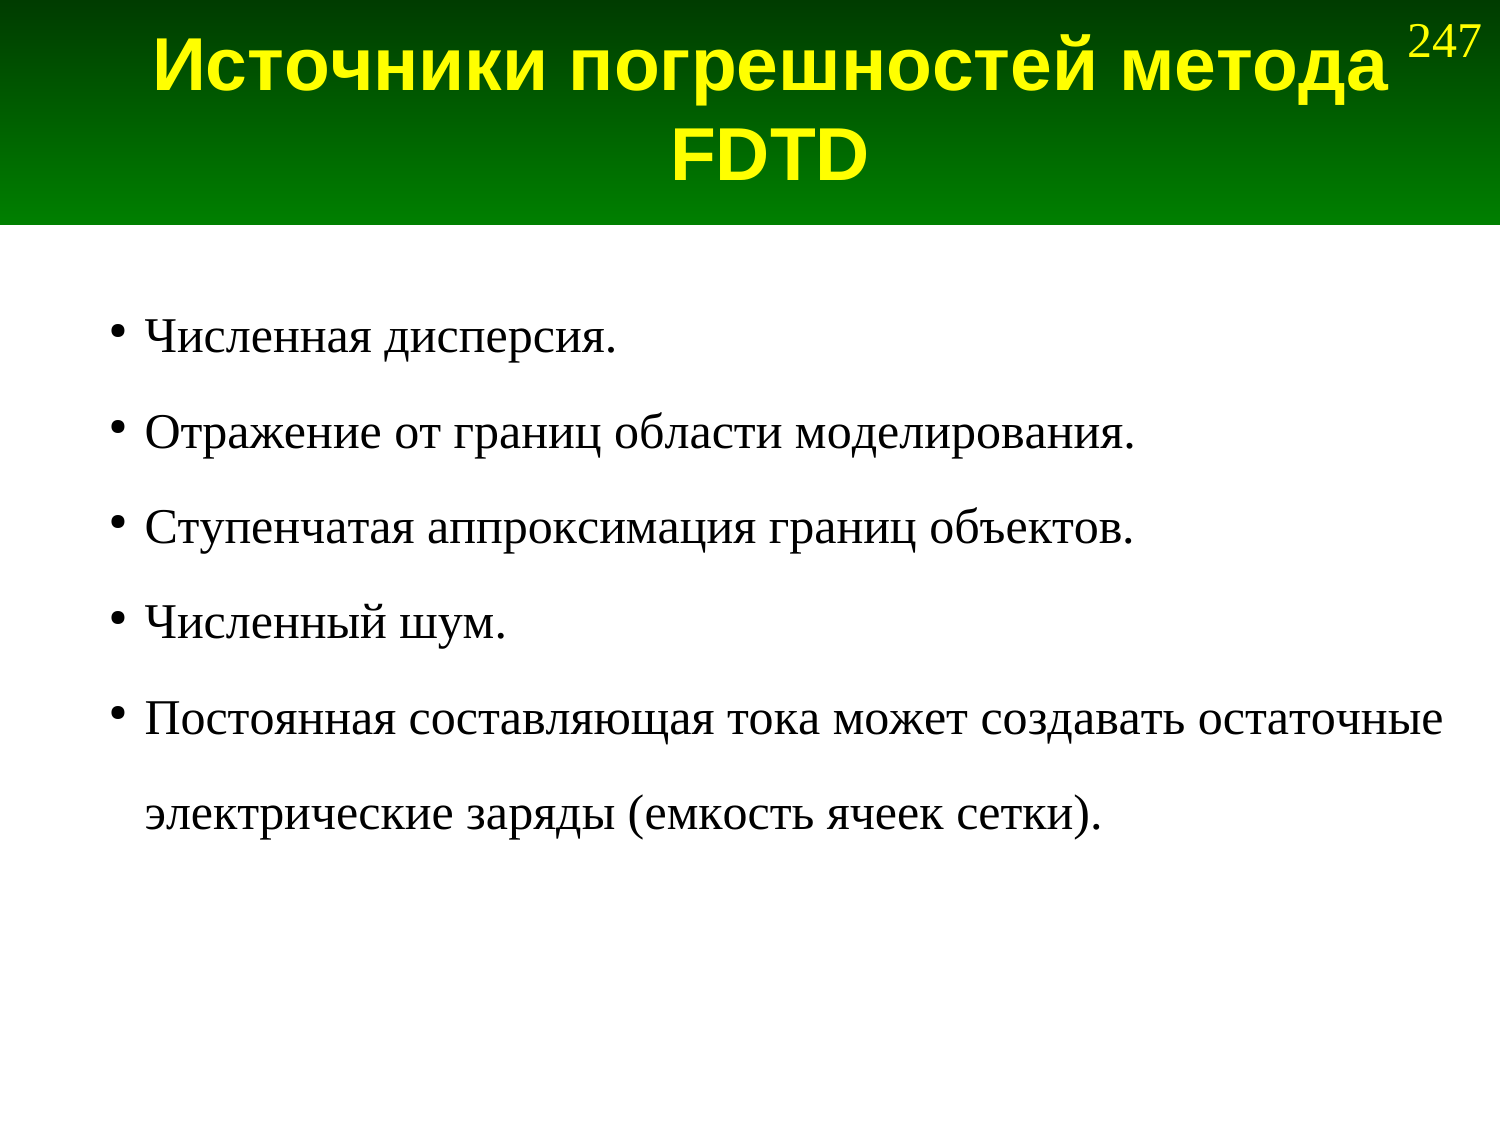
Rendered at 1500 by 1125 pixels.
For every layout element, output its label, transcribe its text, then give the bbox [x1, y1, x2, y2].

text_box Численная дисперсия. Отражение от границ области моделирования. Ступенчатая аппроксимация границ объектов. Численный шум. Постоянная составляющая тока может создавать остаточные электрические заряды (емкость ячеек сетки). [94, 295, 1460, 848]
title Источники погрешностей метода FDTD [100, 7, 1441, 204]
